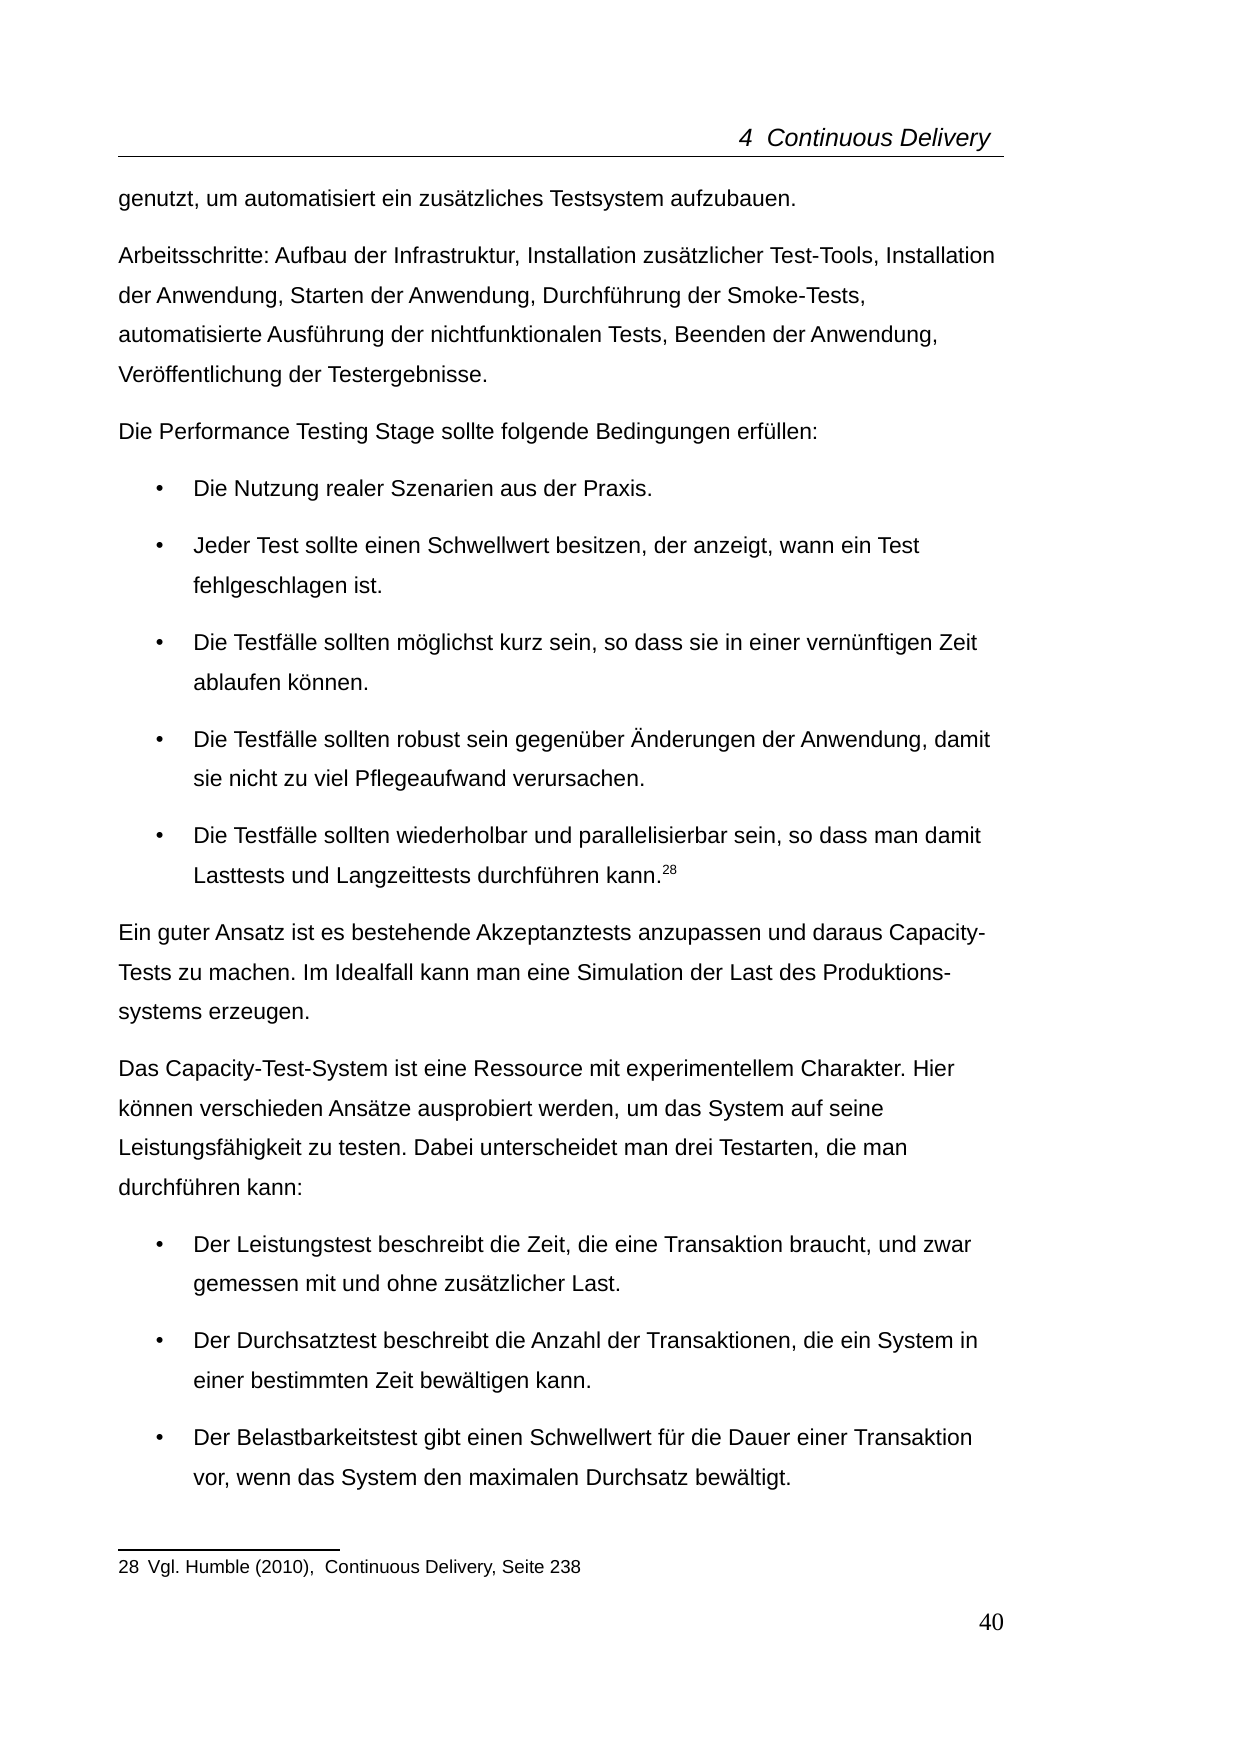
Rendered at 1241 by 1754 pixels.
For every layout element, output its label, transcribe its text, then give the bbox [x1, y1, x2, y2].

text Die Performance Testing Stage sollte folgende Bedingungen erfüllen: [118, 418, 1004, 444]
list Die Testfälle sollten möglichst kurz sein, so dass sie in einer vernünftigen Zeit ablaufen können. [156, 629, 1004, 695]
text genutzt, um automatisiert ein zusätzliches Testsystem aufzubauen. [118, 185, 1004, 212]
list Die Testfälle sollten wiederholbar und parallelisierbar sein, so dass man damit Lasttests und Langzeittests durchführen kann. [156, 822, 1004, 888]
text Das Capacity-Test-System ist eine Ressource mit experimentellem Charakter. Hier können verschieden Ansätze ausprobiert werden, um das System auf seine Leistungsfähigkeit zu testen. Dabei unterscheidet man drei Testarten, die man durchführen kann: [118, 1055, 1004, 1200]
list Jeder Test sollte einen Schwellwert besitzen, der anzeigt, wann ein Test fehlgeschlagen ist. [156, 532, 1004, 598]
text Ein guter Ansatz ist es bestehende Akzeptanztests anzupassen und daraus Capacity-Tests zu machen. Im Idealfall kann man eine Simulation der Last des Produktions-systems erzeugen. [118, 919, 1004, 1024]
list Der Durchsatztest beschreibt die Anzahl der Transaktionen, die ein System in einer bestimmten Zeit bewältigen kann. [156, 1327, 1004, 1393]
list Der Belastbarkeitstest gibt einen Schwellwert für die Dauer einer Transaktion vor, wenn das System den maximalen Durchsatz bewältigt. [156, 1424, 1004, 1490]
list Die Testfälle sollten robust sein gegenüber Änderungen der Anwendung, damit sie nicht zu viel Pflegeaufwand verursachen. [156, 726, 1004, 792]
list Die Nutzung realer Szenarien aus der Praxis. [156, 475, 1004, 502]
list Der Leistungstest beschreibt die Zeit, die eine Transaktion braucht, und zwar gemessen mit und ohne zusätzlicher Last. [156, 1231, 1004, 1297]
list Vgl. Humble (2010), Continuous Delivery, Seite 238 [118, 1556, 1004, 1578]
text Arbeitsschritte: Aufbau der Infrastruktur, Installation zusätzlicher Test-Tools, Installation der Anwendung, Starten der Anwendung, Durchführung der Smoke-Tests, automatisierte Ausführung der nichtfunktionalen Tests, Beenden der Anwendung, Veröffentlichung der Testergebnisse. [118, 242, 1004, 387]
